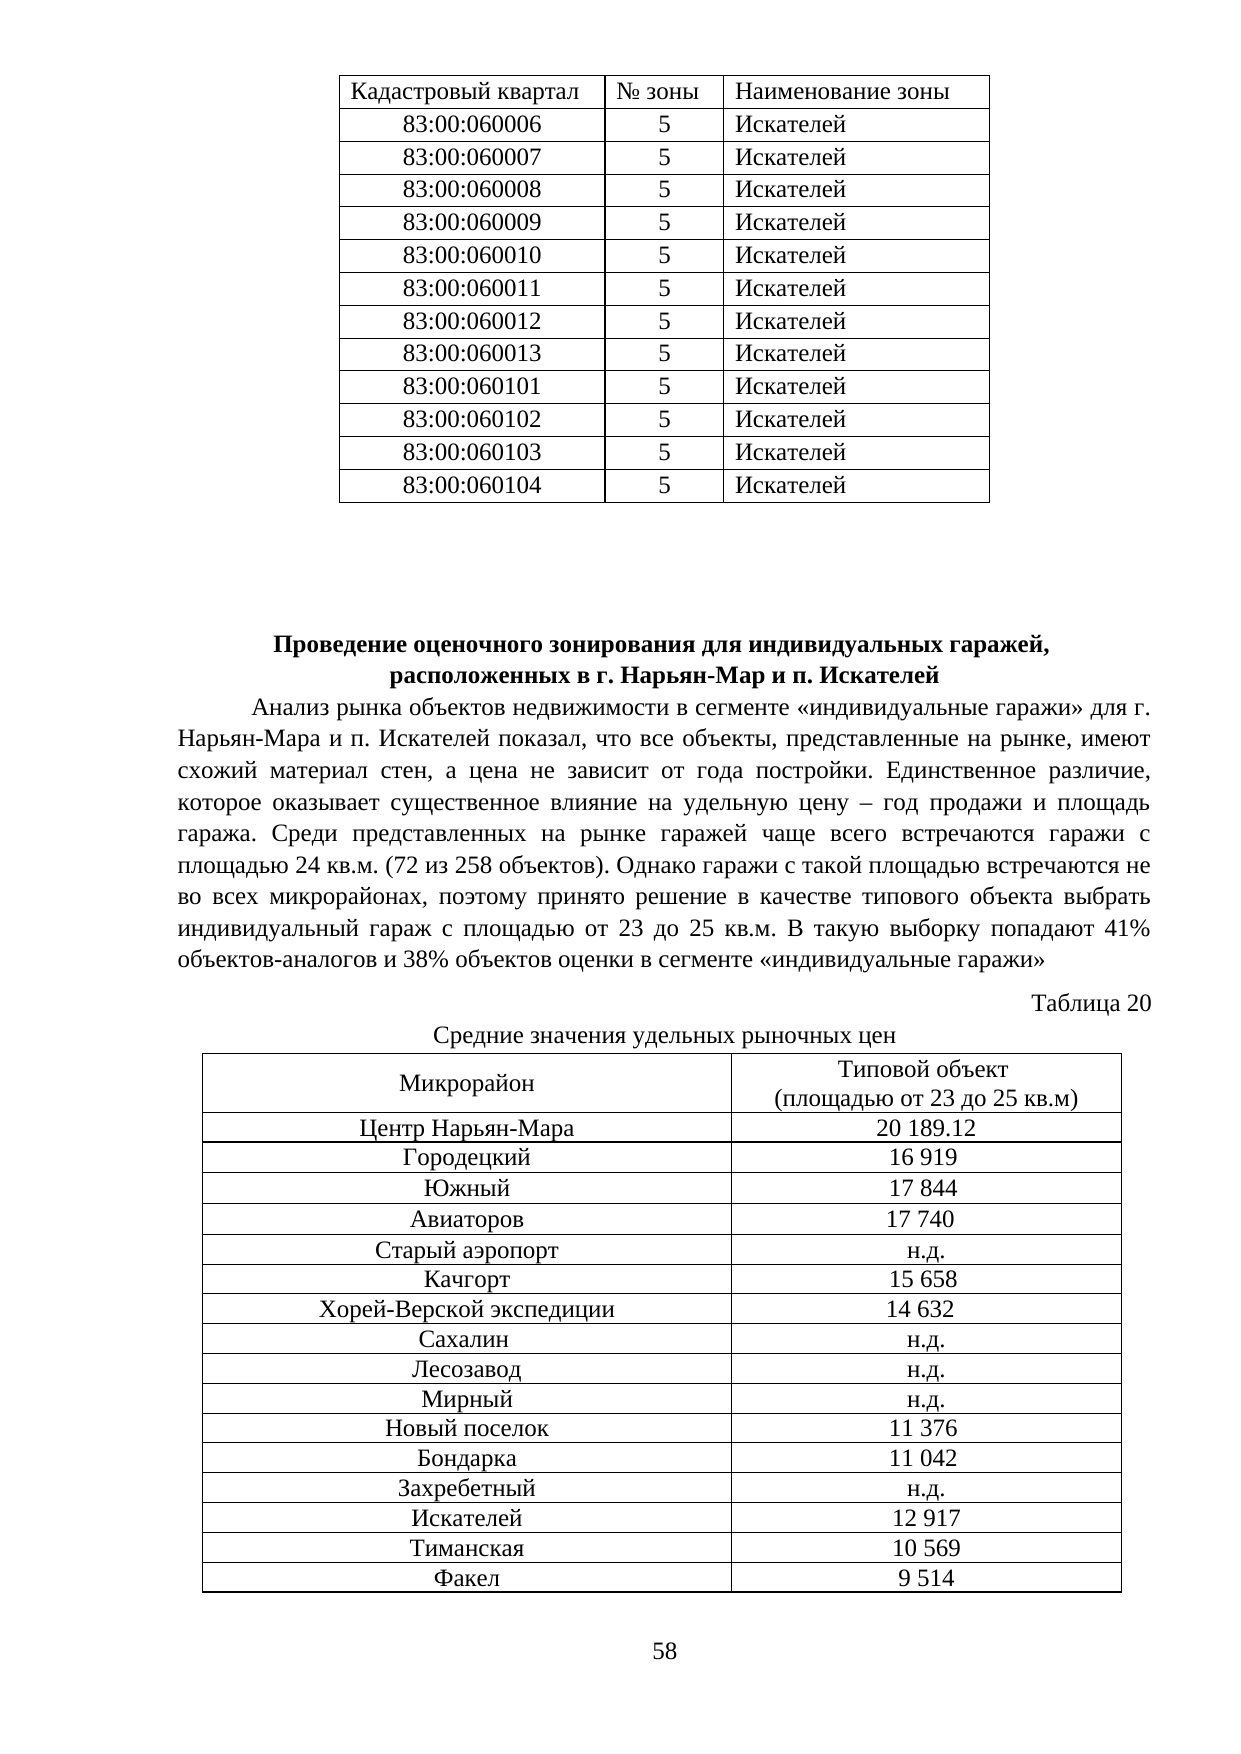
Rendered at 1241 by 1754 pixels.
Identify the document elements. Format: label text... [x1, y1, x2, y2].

table_cell 20 189.12 [732, 1113, 1121, 1141]
table_cell [1122, 1203, 1127, 1234]
table_cell 5 [606, 273, 723, 305]
table_cell [1122, 1112, 1127, 1141]
table_cell Захребетный [203, 1473, 731, 1502]
table_cell 83:00:060008 [340, 175, 604, 206]
table_cell [1122, 1234, 1127, 1263]
table_cell 83:00:060012 [340, 306, 604, 337]
text Таблица 20 [177, 988, 1152, 1017]
table_cell [1122, 1472, 1127, 1502]
table_cell [1122, 1413, 1127, 1442]
table_cell 83:00:060006 [340, 109, 604, 141]
table_header Микрорайон [203, 1054, 731, 1112]
table_cell [1122, 1172, 1127, 1203]
table_cell 83:00:060103 [340, 437, 604, 469]
table_cell н.д. [732, 1384, 1121, 1412]
table_cell Городецкий [203, 1143, 731, 1172]
table_cell [1122, 1442, 1127, 1472]
table_cell 83:00:060011 [340, 273, 604, 305]
table_cell Искателей [724, 142, 989, 173]
table_cell Мирный [203, 1384, 731, 1412]
table_cell [1122, 1353, 1127, 1383]
table_cell Искателей [724, 437, 989, 469]
table_cell 5 [606, 404, 723, 436]
table_cell 5 [606, 470, 723, 502]
table_cell Искателей [724, 175, 989, 206]
table_cell 14 632 [732, 1294, 1121, 1323]
table_cell 10 569 [732, 1533, 1121, 1562]
table_cell Тиманская [203, 1533, 731, 1562]
table_cell Бондарка [203, 1443, 731, 1472]
table_cell 83:00:060102 [340, 404, 604, 436]
table_cell Факел [203, 1563, 731, 1591]
table_cell 11 376 [732, 1414, 1121, 1442]
table_cell 83:00:060104 [340, 470, 604, 502]
table_cell 15 658 [732, 1265, 1121, 1293]
table_cell н.д. [732, 1324, 1121, 1353]
table_cell Искателей [724, 109, 989, 141]
table_cell Искателей [724, 240, 989, 272]
table_cell Сахалин [203, 1324, 731, 1353]
table_header Типовой объект (площадью от 23 до 25 кв.м) [732, 1054, 1121, 1112]
table_cell 5 [606, 306, 723, 337]
table_cell 5 [606, 371, 723, 403]
table_cell [1122, 1502, 1127, 1532]
table_cell Лесозавод [203, 1354, 731, 1383]
table_header № зоны [606, 76, 723, 108]
table_cell Старый аэропорт [203, 1235, 731, 1263]
table_cell 83:00:060007 [340, 142, 604, 173]
text Анализ рынка объектов недвижимости в сегменте «индивидуальные гаражи» для г. Нарьян-Мара и п. Искателей показал, что все объекты, представленные на рынке, имеют схожий материал стен, а цена не зависит от года постройки. Единственное различие, которое оказывает существенное влияние на удельную цену – год продажи и площадь гаража. Среди представленных на рынке гаражей чаще всего встречаются гаражи с площадью 24 кв.м. (72 из 258 объектов). Однако гаражи с такой площадью встречаются не во всех микрорайонах, поэтому принято решение в качестве типового объекта выбрать индивидуальный гараж с площадью от 23 до 25 кв.м. В такую выборку попадают 41% объектов-аналогов и 38% объектов оценки в сегменте «индивидуальные гаражи» [177, 692, 1152, 973]
table_header Кадастровый квартал [340, 76, 604, 108]
table_cell [1122, 1323, 1127, 1353]
table_cell Искателей [724, 207, 989, 239]
text Проведение оценочного зонирования для индивидуальных гаражей, расположенных в г. Нарьян-Мар и п. Искателей [177, 629, 1152, 689]
table_cell 83:00:060101 [340, 371, 604, 403]
table_cell 12 917 [732, 1503, 1121, 1532]
table_cell 5 [606, 339, 723, 370]
table_cell н.д. [732, 1354, 1121, 1383]
table_header Наименование зоны [724, 76, 989, 108]
table_cell Центр Нарьян-Мара [203, 1113, 731, 1141]
table_cell 5 [606, 437, 723, 469]
table_cell 5 [606, 142, 723, 173]
table_cell Качгорт [203, 1265, 731, 1293]
table_cell Искателей [724, 273, 989, 305]
table_cell 17 740 [732, 1204, 1121, 1234]
table_cell 11 042 [732, 1443, 1121, 1472]
table_cell 17 844 [732, 1173, 1121, 1203]
text Средние значения удельных рыночных цен [177, 1020, 1152, 1049]
table_cell 16 919 [732, 1143, 1121, 1172]
table_cell Новый поселок [203, 1414, 731, 1442]
table_cell Южный [203, 1173, 731, 1203]
table_cell [1122, 1532, 1127, 1562]
table_cell [1122, 1562, 1127, 1591]
table_cell 5 [606, 175, 723, 206]
table_cell Авиаторов [203, 1204, 731, 1234]
table_cell н.д. [732, 1235, 1121, 1263]
table_cell 83:00:060010 [340, 240, 604, 272]
table_cell Хорей-Верской экспедиции [203, 1294, 731, 1323]
table_cell [1122, 1383, 1127, 1412]
table_cell Искателей [724, 371, 989, 403]
table_cell Искателей [724, 470, 989, 502]
table_cell Искателей [724, 339, 989, 370]
table_cell 83:00:060013 [340, 339, 604, 370]
table_cell 9 514 [732, 1563, 1121, 1591]
table_cell 83:00:060009 [340, 207, 604, 239]
table_cell н.д. [732, 1473, 1121, 1502]
table_cell Искателей [724, 404, 989, 436]
table_cell 5 [606, 109, 723, 141]
table_cell [1122, 1264, 1127, 1293]
table_cell 5 [606, 240, 723, 272]
table_cell [1122, 1141, 1127, 1172]
table_cell Искателей [724, 306, 989, 337]
table_cell 5 [606, 207, 723, 239]
table_header [1122, 1053, 1127, 1112]
table_cell [1122, 1293, 1127, 1323]
table_cell Искателей [203, 1503, 731, 1532]
